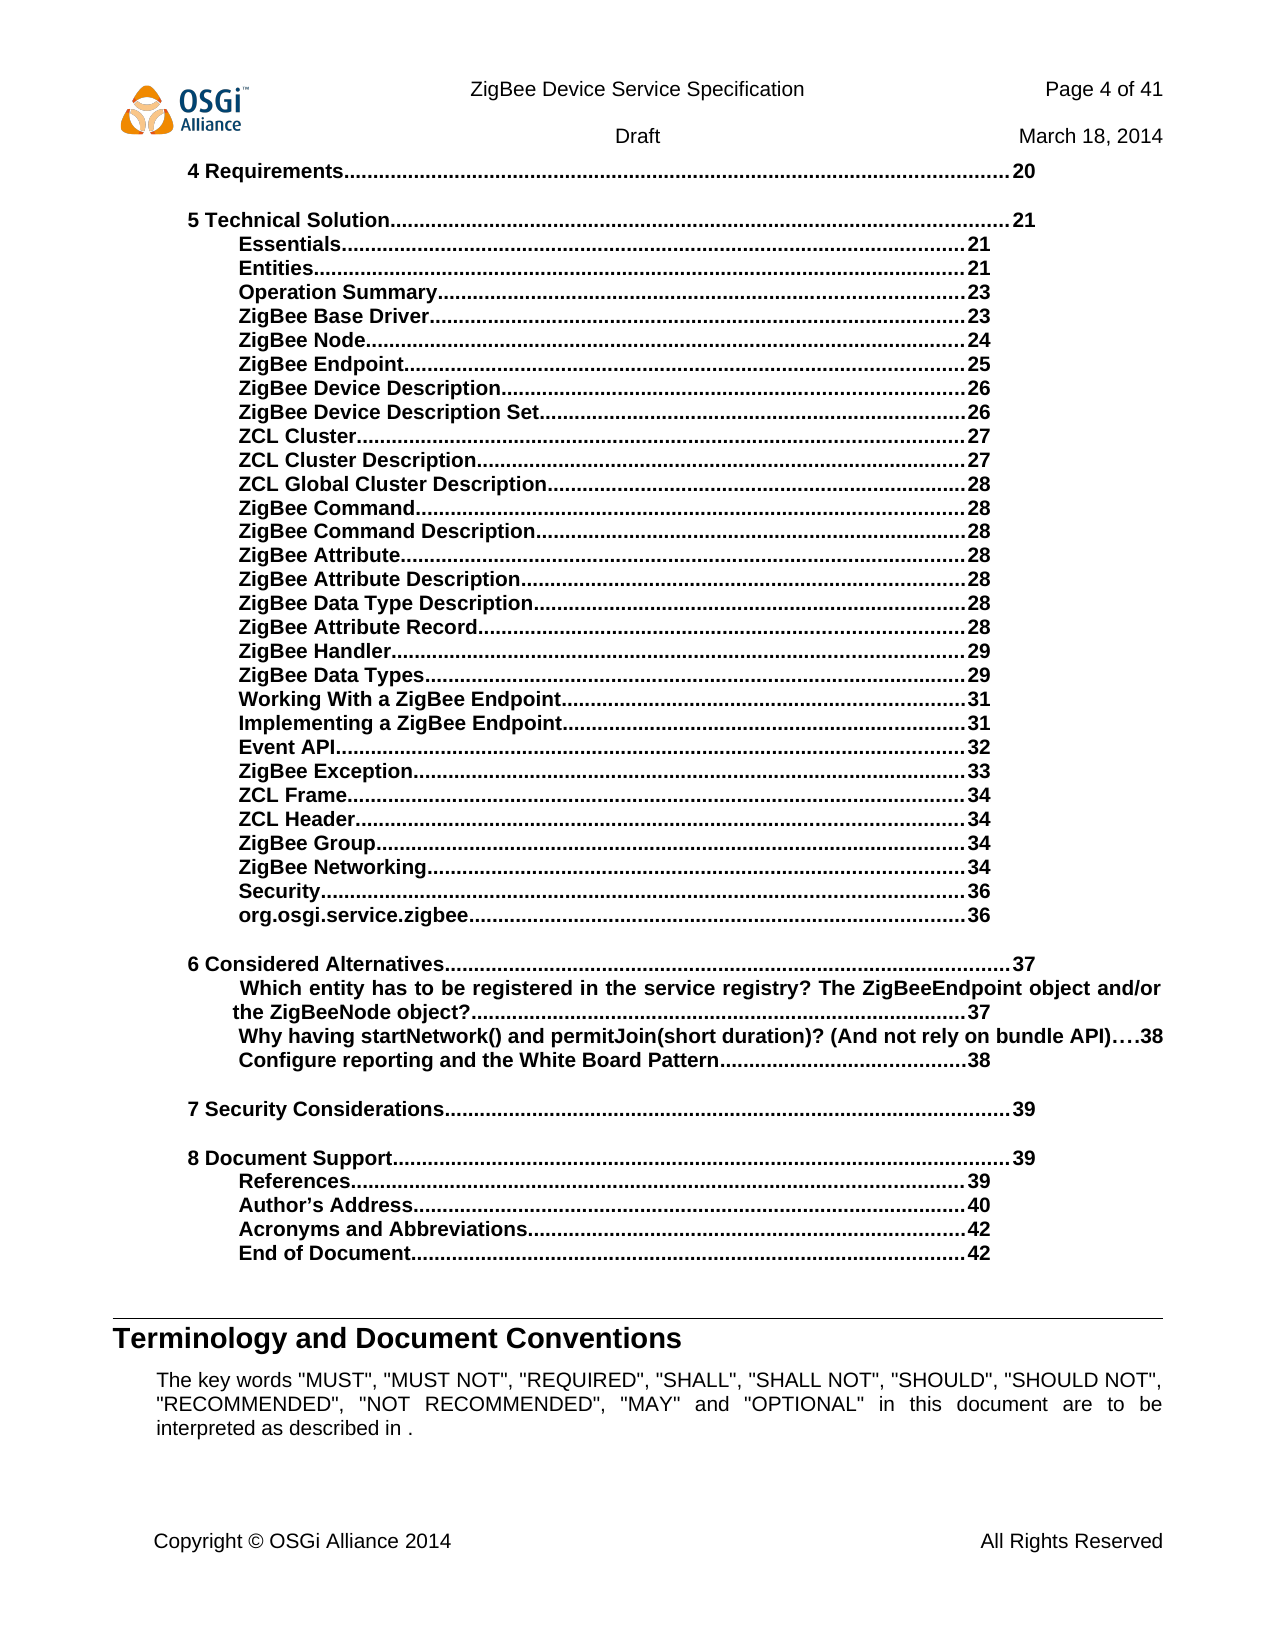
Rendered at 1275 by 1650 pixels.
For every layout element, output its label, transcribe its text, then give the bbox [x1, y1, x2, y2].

text 5 Technical Solution 21 [187, 208, 1163, 232]
text Which entity has to be registered in the service registry? The ZigBeeEndpoint object and/or the ZigBeeNode object? 37 [232, 976, 1163, 1023]
text ZigBee Endpoint 25 [232, 352, 1163, 376]
text ZigBee Data Types 29 [232, 663, 1163, 687]
text 8 Document Support 39 [187, 1145, 1163, 1169]
text ZigBee Data Type Description 28 [232, 591, 1163, 615]
text Security 36 [232, 879, 1163, 903]
text Acronyms and Abbreviations 42 [232, 1217, 1163, 1241]
text ZigBee Handler 29 [232, 639, 1163, 663]
text ZigBee Device Description Set 26 [232, 399, 1163, 423]
text References 39 [232, 1169, 1163, 1193]
text ZCL Cluster 27 [232, 423, 1163, 447]
text Why having startNetwork() and permitJoin(short duration)? (And not rely on bundle API) 38 [232, 1023, 1163, 1047]
text ZigBee Networking 34 [232, 855, 1163, 879]
text ZCL Global Cluster Description 28 [232, 471, 1163, 495]
text ZigBee Group 34 [232, 831, 1163, 855]
text ZigBee Attribute Record 28 [232, 615, 1163, 639]
text ZCL Header 34 [232, 807, 1163, 831]
text ZigBee Base Driver 23 [232, 304, 1163, 328]
text Essentials 21 [232, 232, 1163, 256]
text 4 Requirements 20 [187, 159, 1163, 183]
text Operation Summary 23 [232, 280, 1163, 304]
text ZigBee Attribute 28 [232, 543, 1163, 567]
text ZigBee Command Description 28 [232, 519, 1163, 543]
text org.osgi.service.zigbee 36 [232, 903, 1163, 927]
text ZigBee Attribute Description 28 [232, 567, 1163, 591]
text Author’s Address 40 [232, 1193, 1163, 1217]
text ZigBee Device Description 26 [232, 376, 1163, 399]
text Configure reporting and the White Board Pattern 38 [232, 1047, 1163, 1071]
text ZigBee Command 28 [232, 495, 1163, 519]
subtitle Terminology and Document Conventions [112, 1319, 1163, 1355]
picture [113, 78, 257, 142]
text ZigBee Node 24 [232, 328, 1163, 352]
text Event API 32 [232, 735, 1163, 759]
text ZCL Frame 34 [232, 783, 1163, 807]
text ZCL Cluster Description 27 [232, 447, 1163, 471]
text ZigBee Exception 33 [232, 759, 1163, 783]
text End of Document 42 [232, 1241, 1163, 1265]
text 7 Security Considerations 39 [187, 1096, 1163, 1120]
text 6 Considered Alternatives 37 [187, 952, 1163, 976]
text Entities 21 [232, 256, 1163, 280]
text Working With a ZigBee Endpoint 31 [232, 687, 1163, 711]
text Implementing a ZigBee Endpoint 31 [232, 711, 1163, 735]
text The key words "MUST", "MUST NOT", "REQUIRED", "SHALL", "SHALL NOT", "SHOULD", "SHOULD NOT", "RECOMMENDED", "NOT RECOMMENDED", "MAY" and "OPTIONAL" in this document are to be interpreted as described in . [156, 1367, 1163, 1439]
